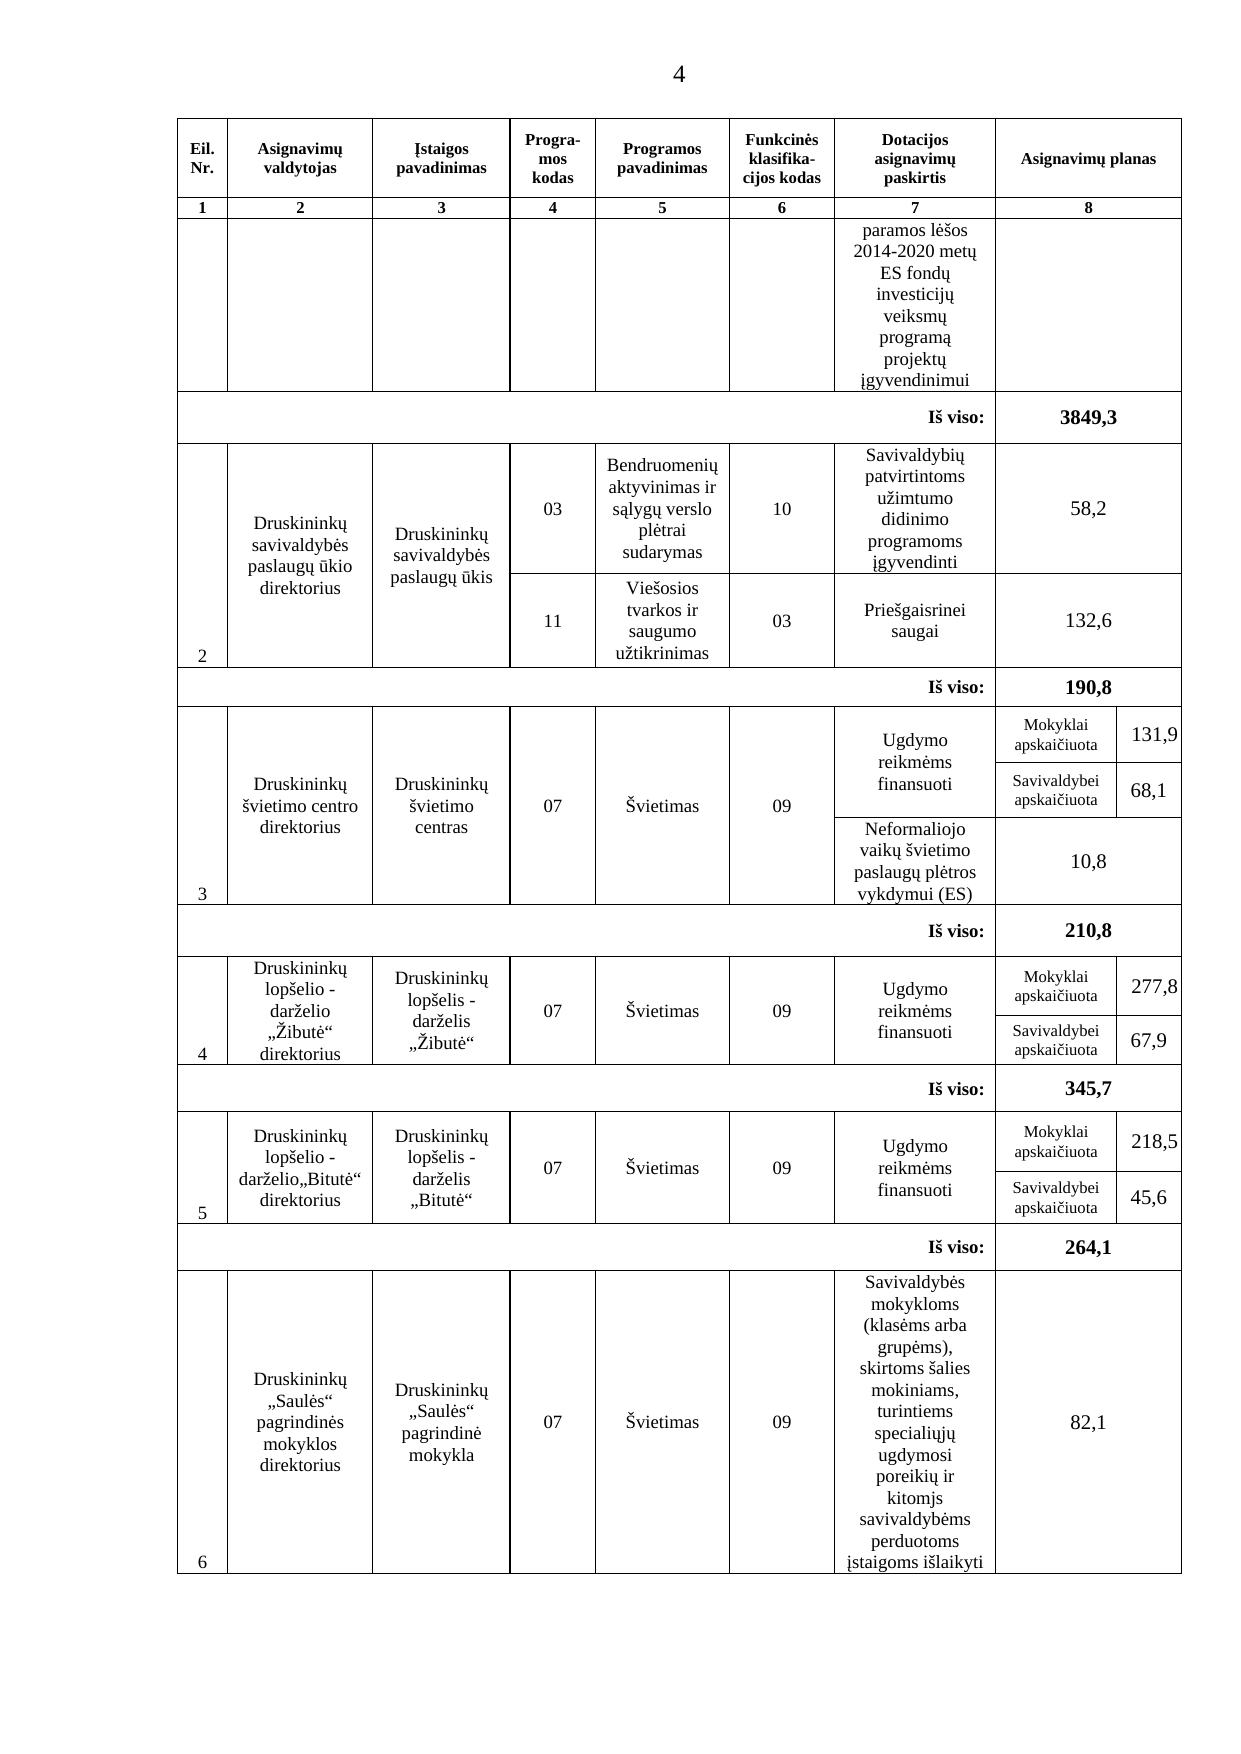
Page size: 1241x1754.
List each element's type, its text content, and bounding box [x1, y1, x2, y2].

table_cell 45,6 [1117, 1172, 1181, 1223]
table_cell 11 [511, 574, 595, 667]
table_cell Iš viso: [178, 1224, 995, 1270]
table_cell Druskininkų savivaldybės paslaugų ūkio direktorius [228, 444, 372, 667]
table_cell 10 [730, 444, 834, 573]
table_cell 07 [511, 1112, 595, 1223]
table_header Progra-mos kodas [511, 119, 595, 197]
table_cell Ugdymo reikmėms finansuoti [835, 957, 995, 1064]
table_cell Bendruomenių aktyvinimas ir sąlygų verslo plėtrai sudarymas [596, 444, 729, 573]
table_cell 09 [730, 707, 834, 904]
table_cell 264,1 [996, 1224, 1181, 1270]
table_header Programos pavadinimas [596, 119, 729, 197]
table_cell [373, 219, 509, 391]
table_cell Savivaldybių patvirtintoms užimtumo didinimo programoms įgyvendinti [835, 444, 995, 573]
table_cell 10,8 [996, 818, 1181, 904]
table_header Funkcinės klasifika-cijos kodas [730, 119, 834, 197]
table_cell Iš viso: [178, 1065, 995, 1111]
table_cell 07 [511, 707, 595, 904]
table_cell 6 [730, 198, 834, 217]
table_cell Druskininkų lopšelis - darželis „Žibutė“ [373, 957, 509, 1064]
table_cell Druskininkų lopšelio - darželio„Bitutė“ direktorius [228, 1112, 372, 1223]
table_cell 03 [730, 574, 834, 667]
table_cell 218,5 [1117, 1112, 1181, 1171]
table_header Įstaigos pavadinimas [373, 119, 509, 197]
table_cell 131,9 [1117, 707, 1181, 762]
table_cell Savivaldybei apskaičiuota [996, 1016, 1116, 1064]
table_cell Iš viso: [178, 668, 995, 706]
table_cell Švietimas [596, 957, 729, 1064]
table_cell 345,7 [996, 1065, 1181, 1111]
table_cell Druskininkų „Saulės“ pagrindinė mokykla [373, 1271, 509, 1573]
table_cell 2 [228, 198, 372, 217]
table_cell 67,9 [1117, 1016, 1181, 1064]
table_header Dotacijos asignavimų paskirtis [835, 119, 995, 197]
table_cell 07 [511, 1271, 595, 1573]
table_cell 5 [596, 198, 729, 217]
table_cell 07 [511, 957, 595, 1064]
table_cell Ugdymo reikmėms finansuoti [835, 1112, 995, 1223]
table_cell 09 [730, 1112, 834, 1223]
table_cell Druskininkų savivaldybės paslaugų ūkis [373, 444, 509, 667]
table_cell [596, 219, 729, 391]
table_cell 82,1 [996, 1271, 1181, 1573]
table_cell 7 [835, 198, 995, 217]
table_cell 3849,3 [996, 392, 1181, 442]
table_cell Švietimas [596, 1112, 729, 1223]
table_cell Savivaldybei apskaičiuota [996, 763, 1116, 817]
table_cell Druskininkų „Saulės“ pagrindinės mokyklos direktorius [228, 1271, 372, 1573]
table_header Eil. Nr. [178, 119, 227, 197]
table_cell Mokyklai apskaičiuota [996, 957, 1116, 1015]
table_cell Savivaldybės mokykloms (klasėms arba grupėms), skirtoms šalies mokiniams, turintiems specialiųjų ugdymosi poreikių ir kitomjs savivaldybėms perduotoms įstaigoms išlaikyti [835, 1271, 995, 1573]
table_cell 68,1 [1117, 763, 1181, 817]
table_cell [228, 219, 372, 391]
table_cell [730, 219, 834, 391]
table_cell 1 [178, 198, 227, 217]
table_cell 8 [996, 198, 1181, 217]
table_cell Švietimas [596, 1271, 729, 1573]
table_cell Druskininkų lopšelio - darželio „Žibutė“ direktorius [228, 957, 372, 1064]
table_cell Druskininkų lopšelis - darželis „Bitutė“ [373, 1112, 509, 1223]
table_cell Iš viso: [178, 392, 995, 442]
table_cell Savivaldybei apskaičiuota [996, 1172, 1116, 1223]
table_cell 09 [730, 1271, 834, 1573]
table_cell paramos lėšos 2014-2020 metų ES fondų investicijų veiksmų programą projektų įgyvendinimui [835, 219, 995, 391]
table_cell [996, 219, 1181, 391]
table_cell 190,8 [996, 668, 1181, 706]
table_cell Mokyklai apskaičiuota [996, 1112, 1116, 1171]
table_cell 5 [178, 1112, 227, 1223]
table_cell 3 [178, 707, 227, 904]
table_header Asignavimų planas [996, 119, 1181, 197]
table_cell Priešgaisrinei saugai [835, 574, 995, 667]
table_cell Neformaliojo vaikų švietimo paslaugų plėtros vykdymui (ES) [835, 818, 995, 904]
table_cell 277,8 [1117, 957, 1181, 1015]
table_cell 4 [511, 198, 595, 217]
table_cell Mokyklai apskaičiuota [996, 707, 1116, 762]
table_cell Viešosios tvarkos ir saugumo užtikrinimas [596, 574, 729, 667]
table_cell [511, 219, 595, 391]
table_cell 3 [373, 198, 509, 217]
table_cell 09 [730, 957, 834, 1064]
table_cell 210,8 [996, 905, 1181, 956]
table_cell 4 [178, 957, 227, 1064]
table_cell 58,2 [996, 444, 1181, 573]
table_cell Druskininkų švietimo centras [373, 707, 509, 904]
table_cell Iš viso: [178, 905, 995, 956]
table_cell Druskininkų švietimo centro direktorius [228, 707, 372, 904]
table_cell Švietimas [596, 707, 729, 904]
table_cell [178, 219, 227, 391]
table_header Asignavimų valdytojas [228, 119, 372, 197]
table_cell 132,6 [996, 574, 1181, 667]
table_cell 2 [178, 444, 227, 667]
table_cell Ugdymo reikmėms finansuoti [835, 707, 995, 817]
table_cell 6 [178, 1271, 227, 1573]
table_cell 03 [511, 444, 595, 573]
